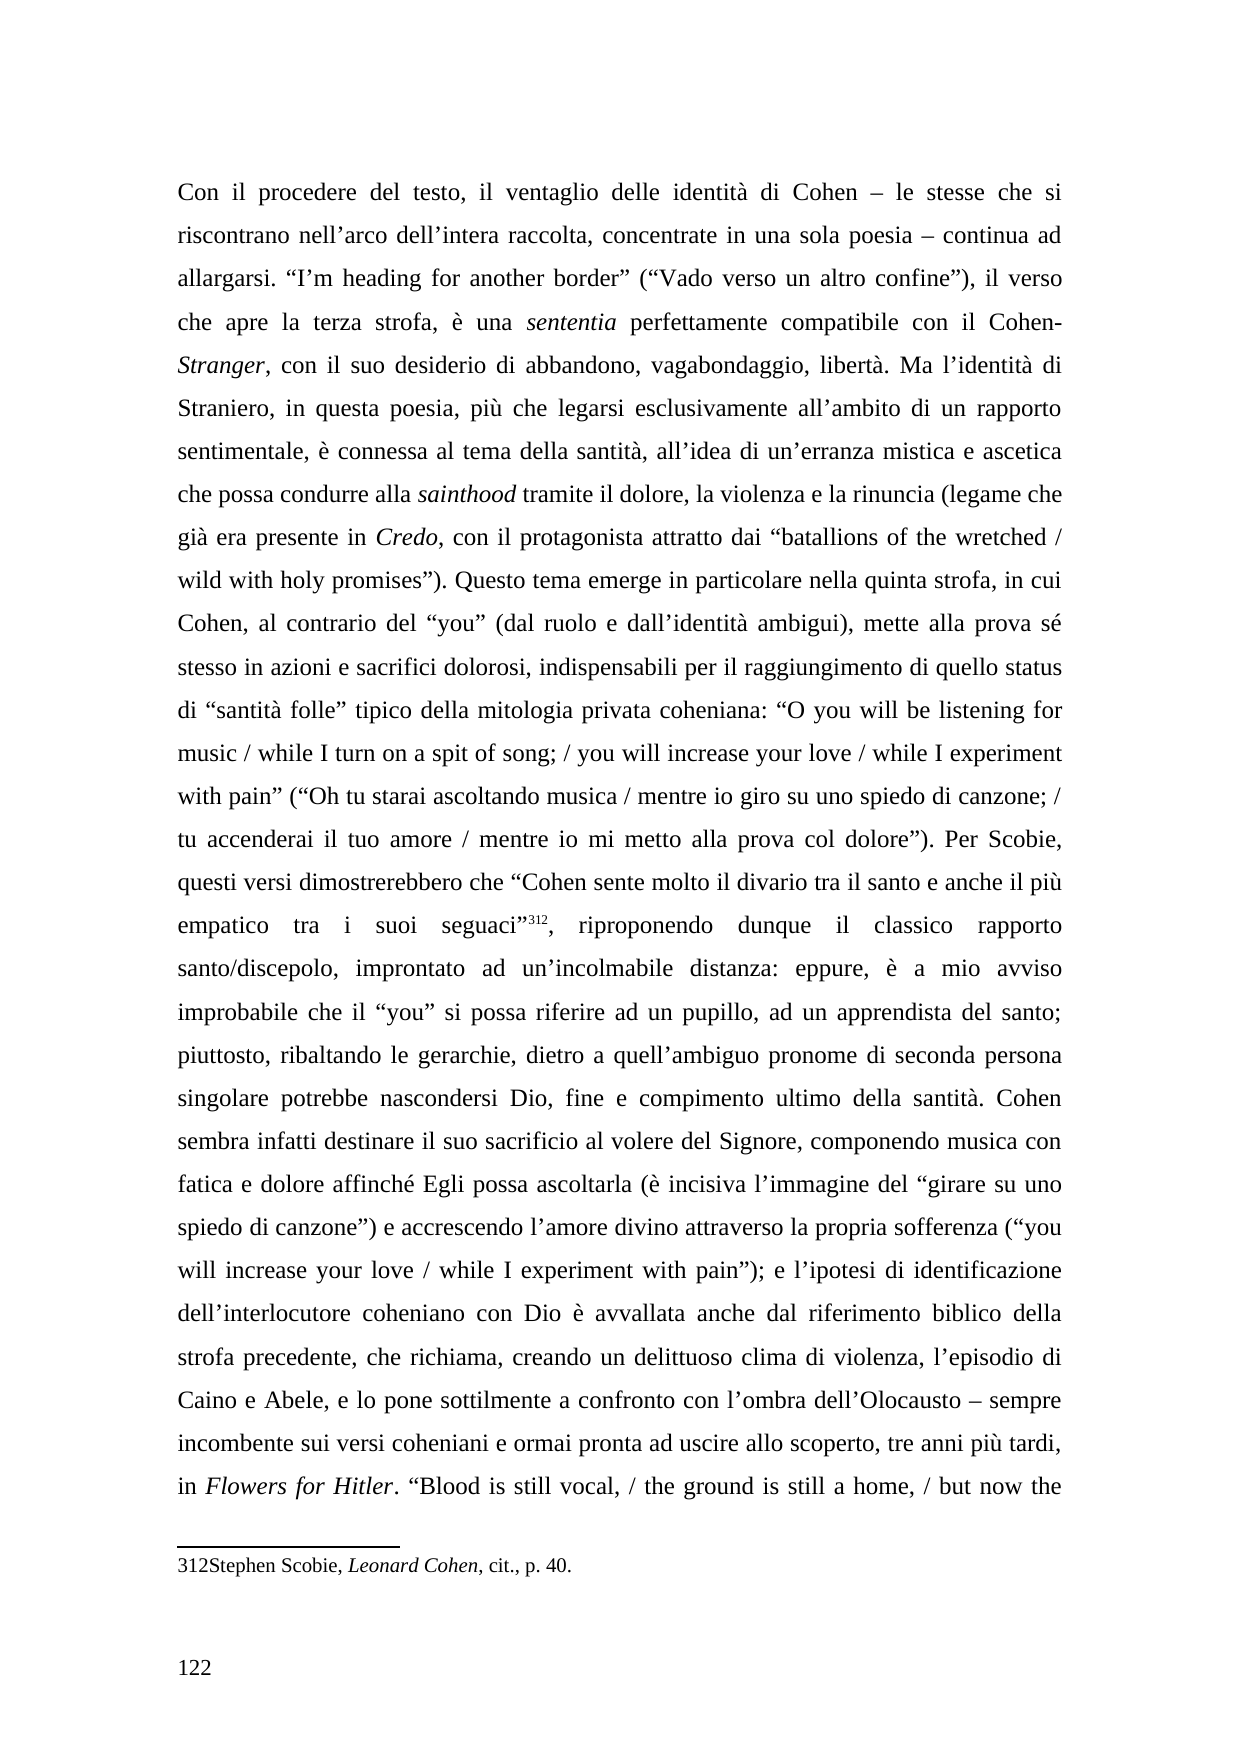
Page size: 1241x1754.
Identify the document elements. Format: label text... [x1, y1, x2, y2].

text Stephen Scobie, Leonard Cohen, cit., p. 40. [177, 1553, 1063, 1577]
text Con il procedere del testo, il ventaglio delle identità di Cohen – le stesse che si riscontrano nell’arco dell’intera raccolta, concentrate in una sola poesia – continua ad allargarsi. “I’m heading for another border” (“Vado verso un altro confine”), il verso che apre la terza strofa, è una sententia perfettamente compatibile con il Cohen-Stranger, con il suo desiderio di abbandono, vagabondaggio, libertà. Ma l’identità di Straniero, in questa poesia, più che legarsi esclusivamente all’ambito di un rapporto sentimentale, è connessa al tema della santità, all’idea di un’erranza mistica e ascetica che possa condurre alla sainthood tramite il dolore, la violenza e la rinuncia (legame che già era presente in Credo, con il protagonista attratto dai “batallions of the wretched / wild with holy promises”). Questo tema emerge in particolare nella quinta strofa, in cui Cohen, al contrario del “you” (dal ruolo e dall’identità ambigui), mette alla prova sé stesso in azioni e sacrifici dolorosi, indispensabili per il raggiungimento di quello status di “santità folle” tipico della mitologia privata coheniana: “O you will be listening for music / while I turn on a spit of song; / you will increase your love / while I experiment with pain” (“Oh tu starai ascoltando musica / mentre io giro su uno spiedo di canzone; / tu accenderai il tuo amore / mentre io mi metto alla prova col dolore”). Per Scobie, questi versi dimostrerebbero che “Cohen sente molto il divario tra il santo e anche il più empatico tra i suoi seguaci”, riproponendo dunque il classico rapporto santo/discepolo, improntato ad un’incolmabile distanza: eppure, è a mio avviso improbabile che il “you” si possa riferire ad un pupillo, ad un apprendista del santo; piuttosto, ribaltando le gerarchie, dietro a quell’ambiguo pronome di seconda persona singolare potrebbe nascondersi Dio, fine e compimento ultimo della santità. Cohen sembra infatti destinare il suo sacrificio al volere del Signore, componendo musica con fatica e dolore affinché Egli possa ascoltarla (è incisiva l’immagine del “girare su uno spiedo di canzone”) e accrescendo l’amore divino attraverso la propria sofferenza (“you will increase your love / while I experiment with pain”); e l’ipotesi di identificazione dell’interlocutore coheniano con Dio è avvallata anche dal riferimento biblico della strofa precedente, che richiama, creando un delittuoso clima di violenza, l’episodio di Caino e Abele, e lo pone sottilmente a confronto con l’ombra dell’Olocausto – sempre incombente sui versi coheniani e ormai pronta ad uscire allo scoperto, tre anni più tardi, in Flowers for Hitler. “Blood is still vocal, / the ground is still a home, / but now the [177, 177, 1063, 1500]
